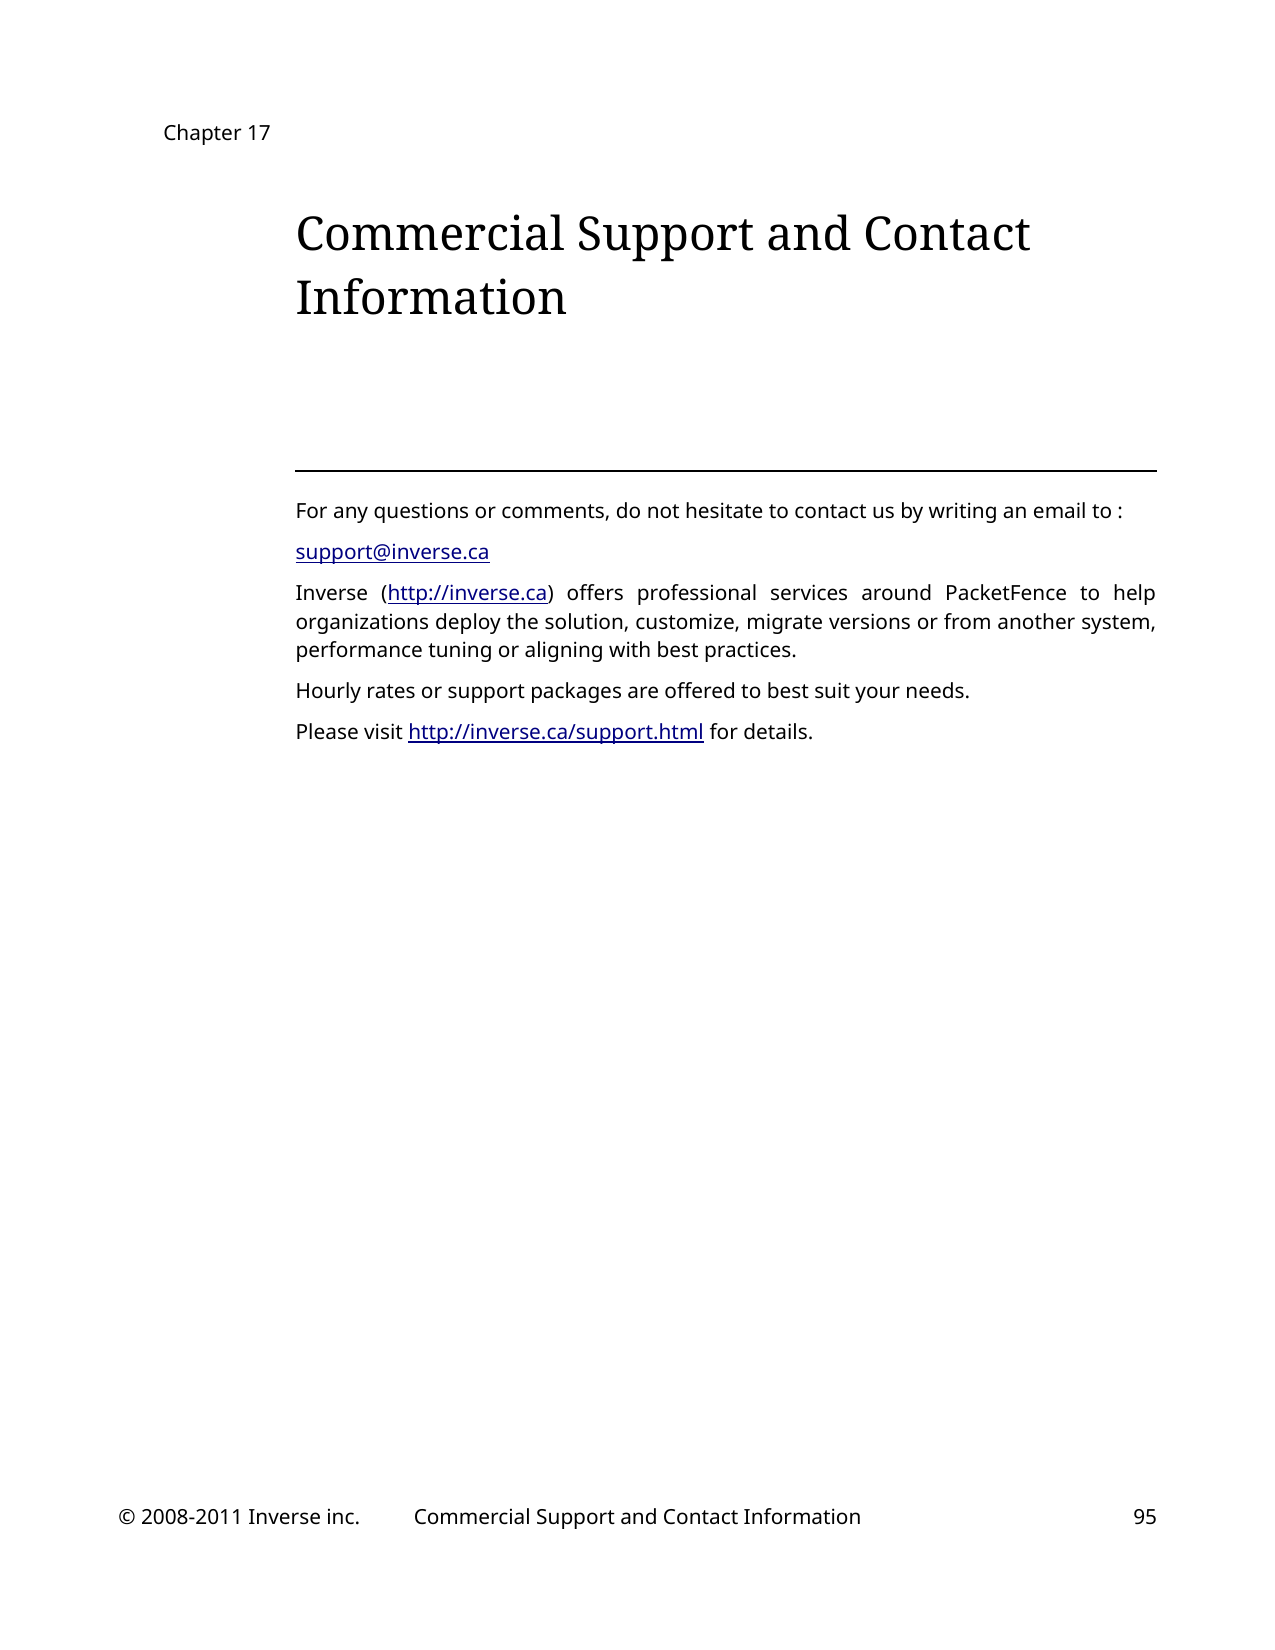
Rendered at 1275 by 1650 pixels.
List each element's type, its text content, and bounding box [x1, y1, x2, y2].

subtitle Commercial Support and Contact Information [295, 201, 1157, 470]
text support@inverse.ca [295, 537, 1157, 566]
text For any questions or comments, do not hesitate to contact us by writing an email to : [295, 497, 1157, 525]
text Please visit http://inverse.ca/support.html for details. [295, 717, 1157, 746]
text Hourly rates or support packages are offered to best suit your needs. [295, 676, 1157, 705]
text Inverse (http://inverse.ca) offers professional services around PacketFence to help organizations deploy the solution, customize, migrate versions or from another system, performance tuning or aligning with best practices. [295, 578, 1157, 664]
